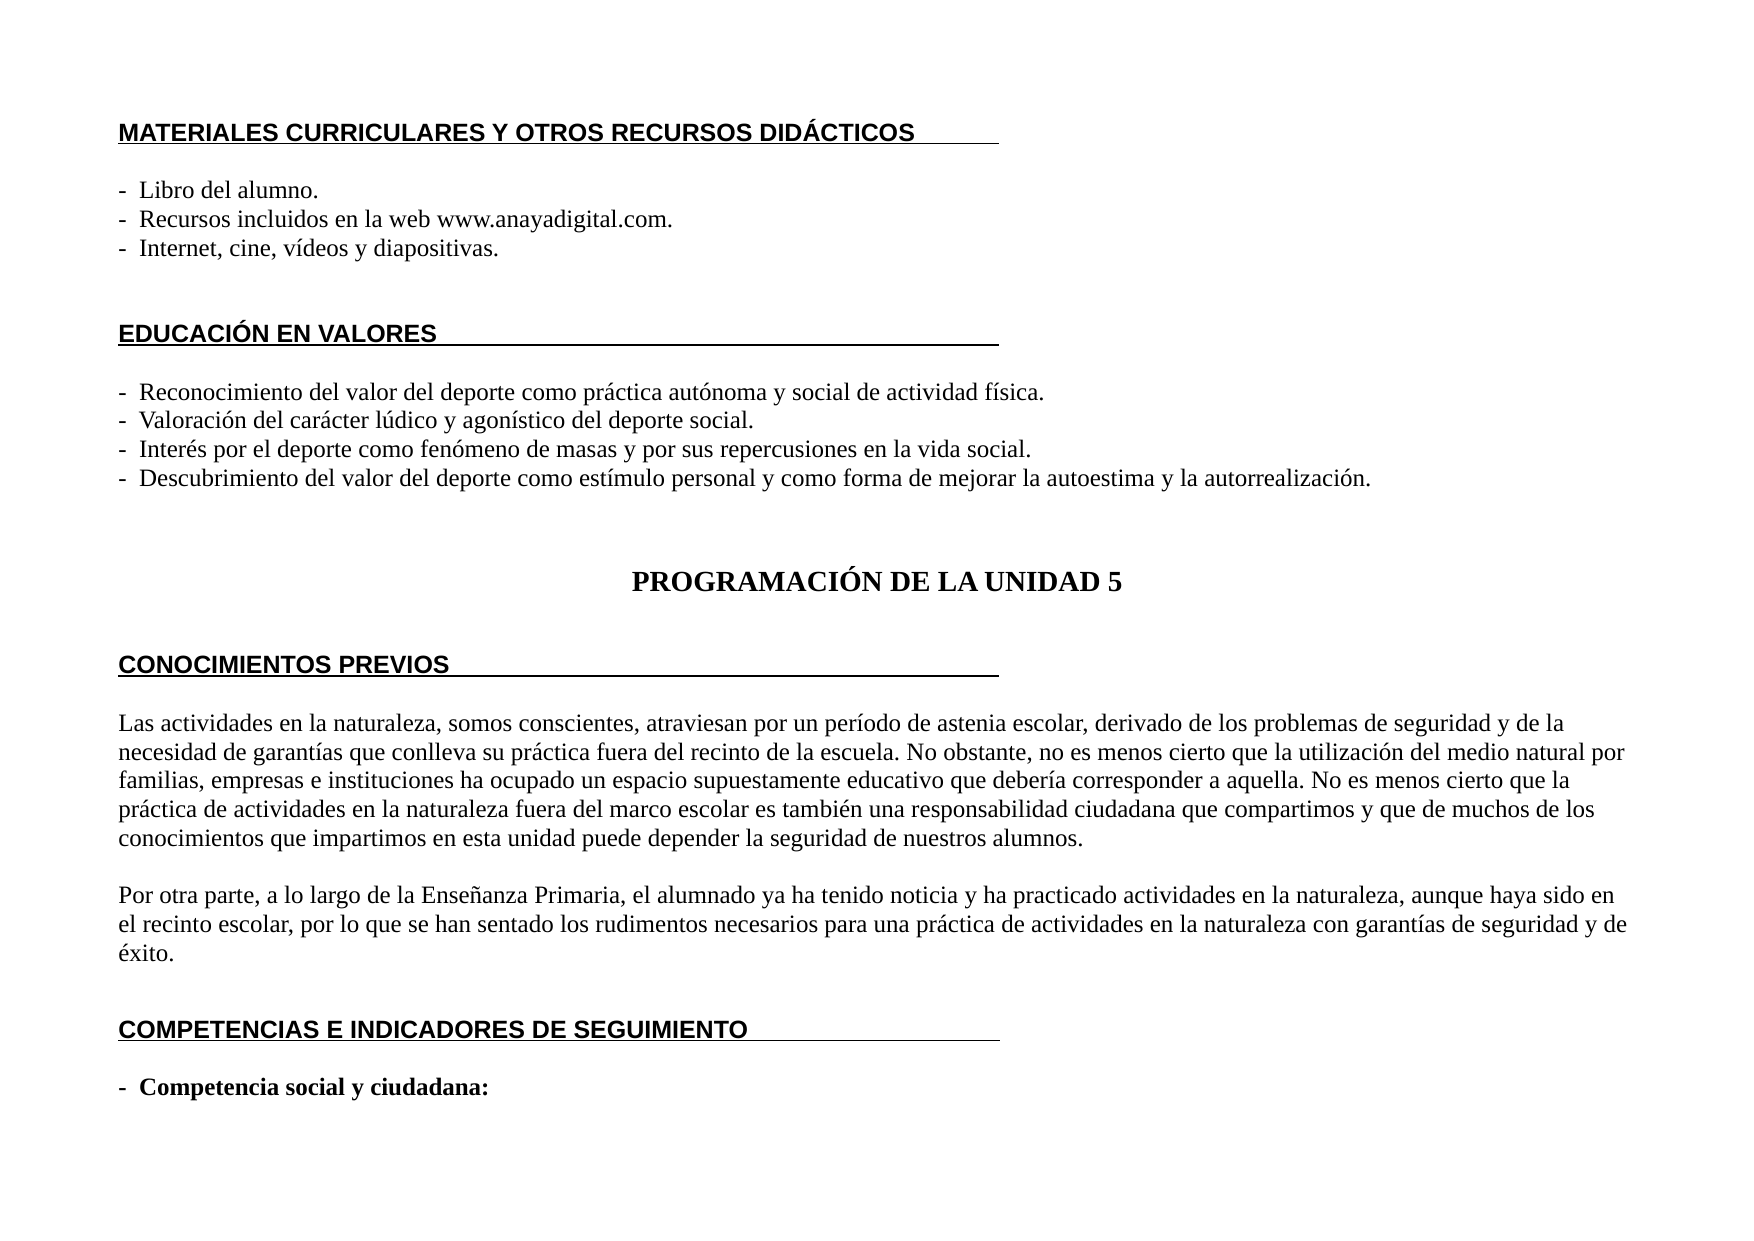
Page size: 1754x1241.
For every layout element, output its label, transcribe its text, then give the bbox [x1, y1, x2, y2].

text PROGRAMACIÓN DE LA UNIDAD 5 [118, 564, 1636, 598]
text - Valoración del carácter lúdico y agonístico del deporte social. [118, 406, 1636, 434]
text Por otra parte, a lo largo de la Enseñanza Primaria, el alumnado ya ha tenido noticia y ha practicado actividades en la naturaleza, aunque haya sido en el recinto escolar, por lo que se han sentado los rudimentos necesarios para una práctica de actividades en la naturaleza con garantías de seguridad y de éxito. [118, 880, 1636, 967]
text - Interés por el deporte como fenómeno de masas y por sus repercusiones en la vida social. [118, 434, 1636, 463]
text COMPETENCIAS E INDICADORES DE SEGUIMIENTO [118, 1015, 1636, 1043]
text CONOCIMIENTOS PREVIOS [118, 650, 1636, 679]
text - Competencia social y ciudadana: [118, 1072, 1636, 1101]
text - Libro del alumno. [118, 176, 1636, 204]
text Las actividades en la naturaleza, somos conscientes, atraviesan por un período de astenia escolar, derivado de los problemas de seguridad y de la necesidad de garantías que conlleva su práctica fuera del recinto de la escuela. No obstante, no es menos cierto que la utilización del medio natural por familias, empresas e instituciones ha ocupado un espacio supuestamente educativo que debería corresponder a aquella. No es menos cierto que la práctica de actividades en la naturaleza fuera del marco escolar es también una responsabilidad ciudadana que compartimos y que de muchos de los conocimientos que impartimos en esta unidad puede depender la seguridad de nuestros alumnos. [118, 708, 1636, 852]
text MATERIALES CURRICULARES Y OTROS RECURSOS DIDÁCTICOS [118, 118, 1636, 147]
text - Internet, cine, vídeos y diapositivas. [118, 233, 1636, 262]
text - Recursos incluidos en la web www.anayadigital.com. [118, 204, 1636, 233]
text - Reconocimiento del valor del deporte como práctica autónoma y social de actividad física. [118, 377, 1636, 406]
text EDUCACIÓN EN VALORES [118, 319, 1636, 348]
text - Descubrimiento del valor del deporte como estímulo personal y como forma de mejorar la autoestima y la autorrealización. [118, 463, 1636, 492]
